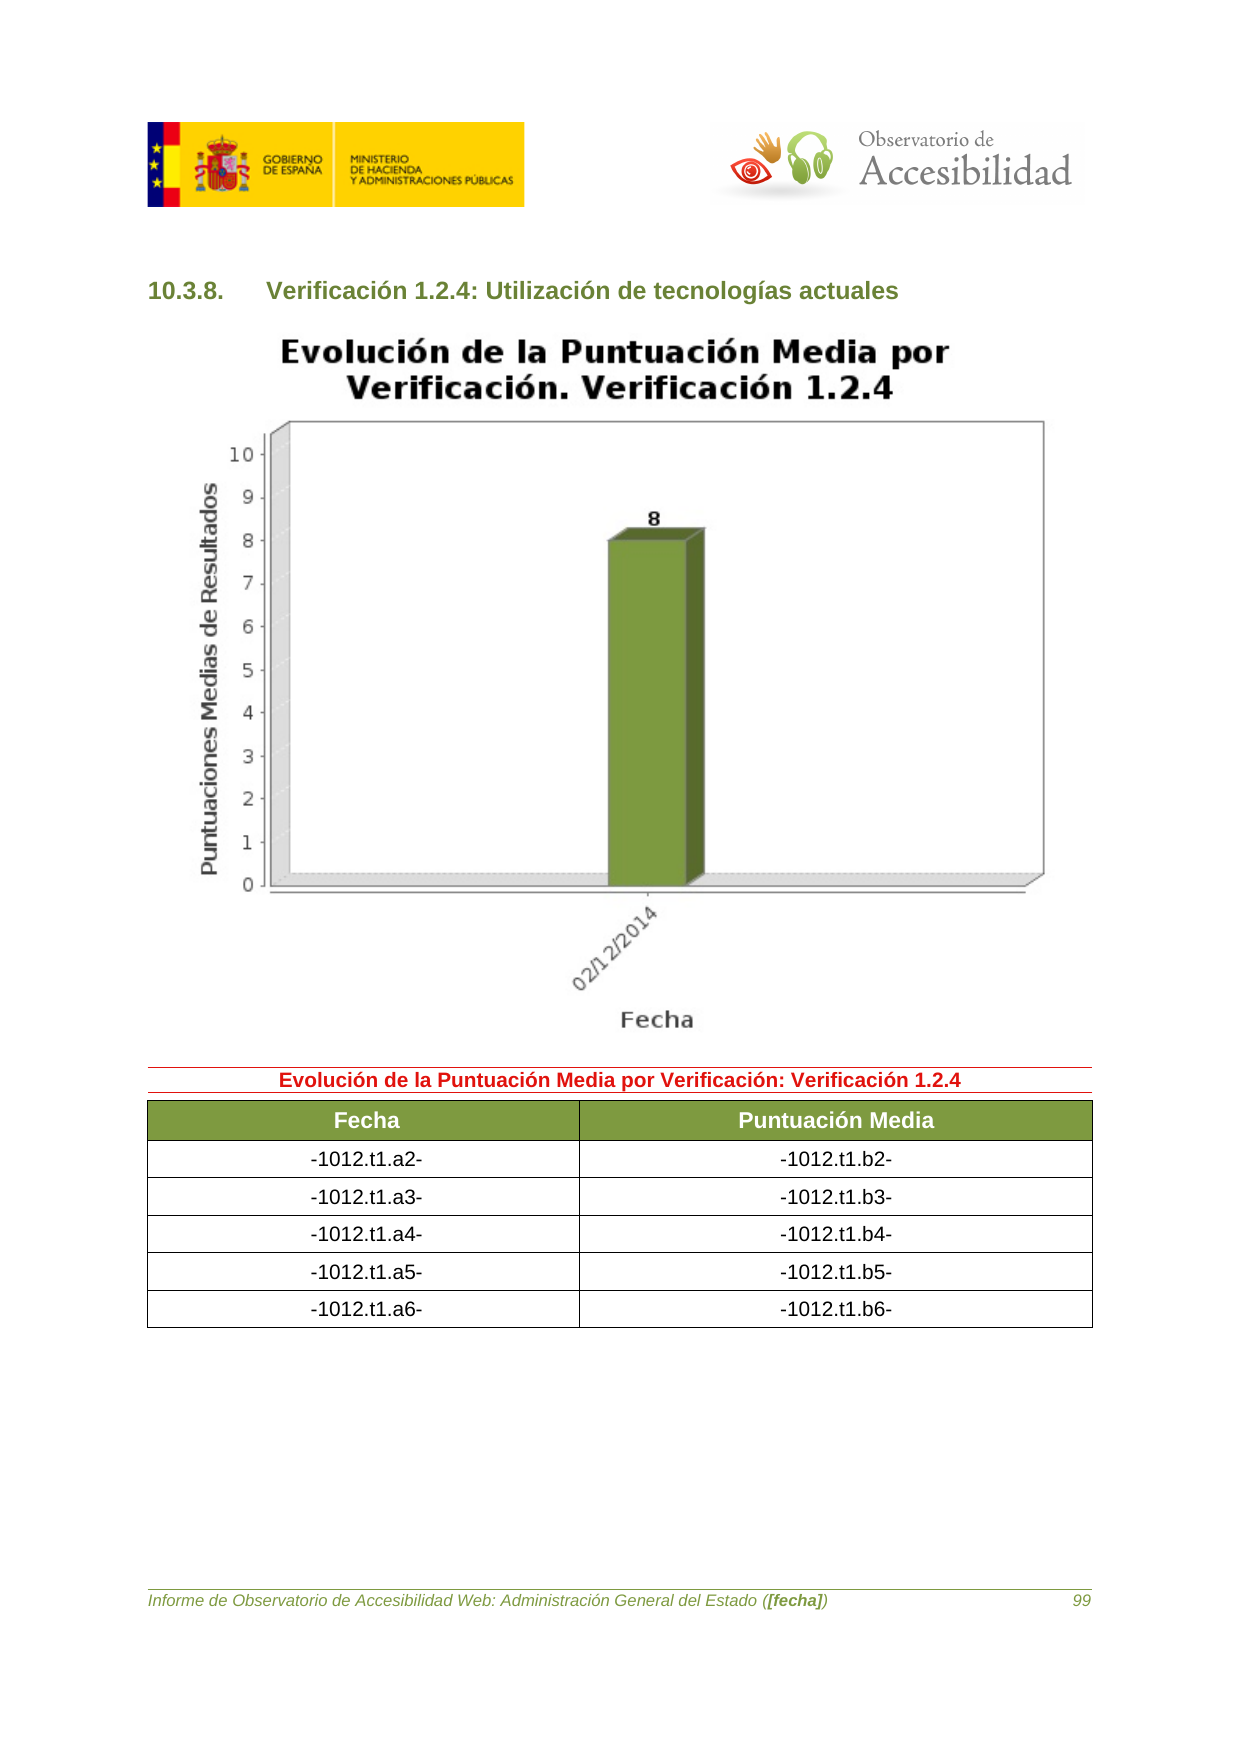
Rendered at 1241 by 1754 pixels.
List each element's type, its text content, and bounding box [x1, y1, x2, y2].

table_cell -1012.t1.a3- [148, 1178, 579, 1215]
table_cell -1012.t1.b6- [580, 1291, 1092, 1327]
list Verificación 1.2.4: Utilización de tecnologías actuales [148, 276, 1092, 304]
table_cell -1012.t1.b2- [580, 1141, 1092, 1177]
table_header Fecha [148, 1101, 579, 1140]
picture [710, 122, 1086, 205]
picture [178, 332, 1062, 1042]
table_cell -1012.t1.b4- [580, 1216, 1092, 1252]
table_cell -1012.t1.b5- [580, 1253, 1092, 1290]
table_cell -1012.t1.a5- [148, 1253, 579, 1290]
table_cell -1012.t1.a2- [148, 1141, 579, 1177]
picture [147, 122, 525, 207]
text Evolución de la Puntuación Media por Verificación: Verificación 1.2.4 [148, 1068, 1092, 1092]
table_header Puntuación Media [580, 1101, 1092, 1140]
table_cell -1012.t1.b3- [580, 1178, 1092, 1215]
table_cell -1012.t1.a6- [148, 1291, 579, 1327]
table_cell -1012.t1.a4- [148, 1216, 579, 1252]
